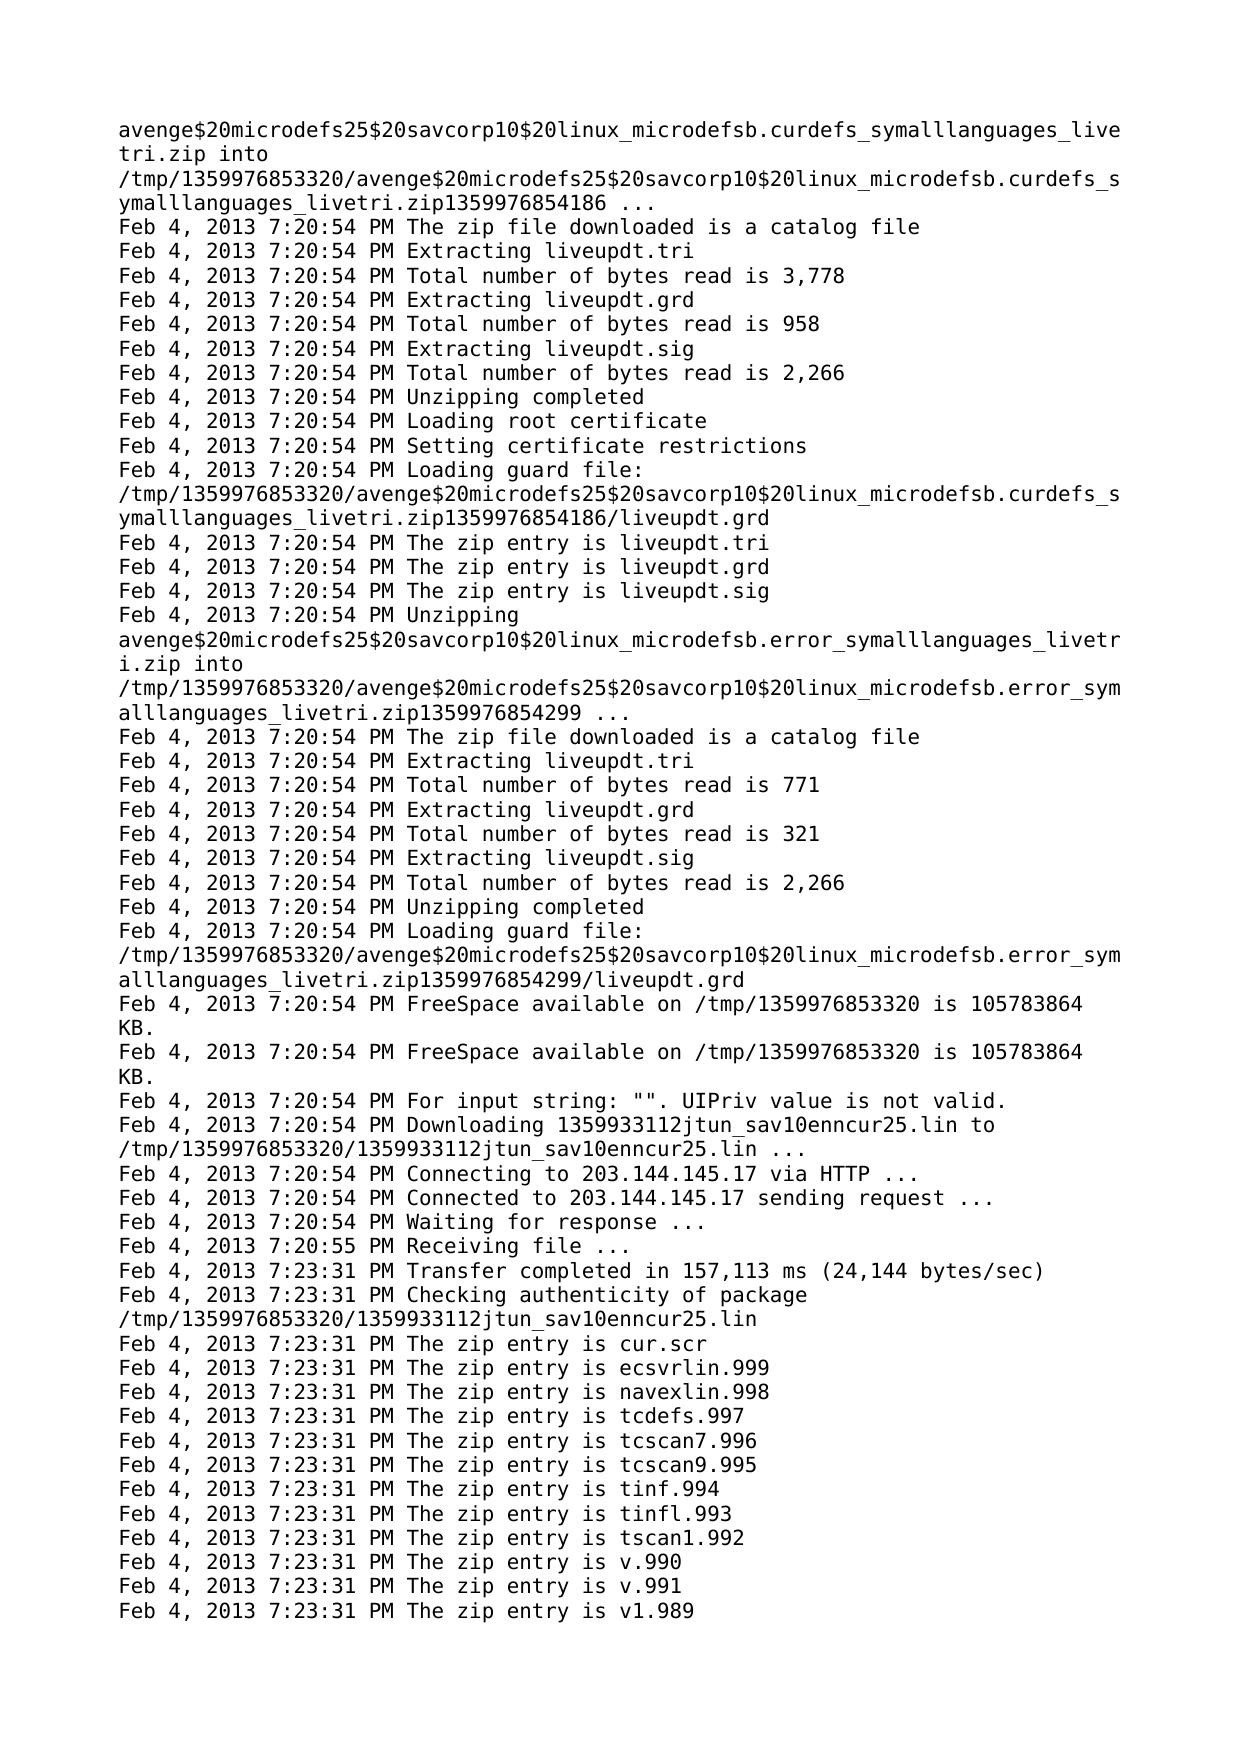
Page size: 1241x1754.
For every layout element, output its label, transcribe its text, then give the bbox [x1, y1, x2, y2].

text Feb 4, 2013 7:20:54 PM Downloading 1359933112jtun_sav10enncur25.lin to /tmp/1359976853320/1359933112jtun_sav10enncur25.lin ... [118, 1113, 1122, 1162]
text Feb 4, 2013 7:20:54 PM Setting certificate restrictions [118, 434, 1122, 458]
text Feb 4, 2013 7:23:31 PM The zip entry is tcscan9.995 [118, 1453, 1122, 1477]
text Feb 4, 2013 7:20:54 PM The zip entry is liveupdt.grd [118, 555, 1122, 579]
text Feb 4, 2013 7:20:54 PM Extracting liveupdt.grd [118, 288, 1122, 312]
text Feb 4, 2013 7:23:31 PM The zip entry is tinf.994 [118, 1477, 1122, 1502]
text Feb 4, 2013 7:20:54 PM Extracting liveupdt.sig [118, 846, 1122, 871]
text Feb 4, 2013 7:23:31 PM The zip entry is tinfl.993 [118, 1502, 1122, 1526]
text Feb 4, 2013 7:20:54 PM Extracting liveupdt.sig [118, 337, 1122, 361]
text Feb 4, 2013 7:20:54 PM Waiting for response ... [118, 1210, 1122, 1234]
text Feb 4, 2013 7:23:31 PM The zip entry is tscan1.992 [118, 1526, 1122, 1550]
text Feb 4, 2013 7:20:54 PM Unzipping completed [118, 385, 1122, 409]
text Feb 4, 2013 7:20:54 PM Total number of bytes read is 321 [118, 822, 1122, 846]
text Feb 4, 2013 7:20:54 PM Loading guard file: /tmp/1359976853320/avenge$20microdefs25$20savcorp10$20linux_microdefsb.error_symalllanguages_livetri.zip1359976854299/liveupdt.grd [118, 919, 1122, 992]
text Feb 4, 2013 7:23:31 PM The zip entry is tcdefs.997 [118, 1404, 1122, 1429]
text Feb 4, 2013 7:20:54 PM Total number of bytes read is 3,778 [118, 264, 1122, 288]
text Feb 4, 2013 7:20:54 PM FreeSpace available on /tmp/1359976853320 is 105783864 KB. [118, 1040, 1122, 1089]
text Feb 4, 2013 7:23:31 PM Transfer completed in 157,113 ms (24,144 bytes/sec) [118, 1259, 1122, 1283]
text Feb 4, 2013 7:23:31 PM The zip entry is v1.989 [118, 1599, 1122, 1623]
text Feb 4, 2013 7:20:54 PM Extracting liveupdt.tri [118, 749, 1122, 773]
text avenge$20microdefs25$20savcorp10$20linux_microdefsb.curdefs_symalllanguages_livetri.zip into /tmp/1359976853320/avenge$20microdefs25$20savcorp10$20linux_microdefsb.curdefs_symalllanguages_livetri.zip1359976854186 ... [118, 118, 1122, 215]
text Feb 4, 2013 7:20:54 PM Connected to 203.144.145.17 sending request ... [118, 1186, 1122, 1210]
text Feb 4, 2013 7:20:54 PM The zip entry is liveupdt.tri [118, 531, 1122, 555]
text Feb 4, 2013 7:20:55 PM Receiving file ... [118, 1234, 1122, 1259]
text Feb 4, 2013 7:23:31 PM The zip entry is v.991 [118, 1574, 1122, 1599]
text Feb 4, 2013 7:20:54 PM FreeSpace available on /tmp/1359976853320 is 105783864 KB. [118, 992, 1122, 1040]
text Feb 4, 2013 7:20:54 PM Total number of bytes read is 771 [118, 773, 1122, 798]
text Feb 4, 2013 7:23:31 PM The zip entry is v.990 [118, 1550, 1122, 1574]
text Feb 4, 2013 7:20:54 PM Extracting liveupdt.grd [118, 798, 1122, 822]
text Feb 4, 2013 7:20:54 PM Unzipping completed [118, 895, 1122, 919]
text Feb 4, 2013 7:20:54 PM Extracting liveupdt.tri [118, 239, 1122, 264]
text Feb 4, 2013 7:20:54 PM The zip entry is liveupdt.sig [118, 579, 1122, 603]
text Feb 4, 2013 7:23:31 PM The zip entry is ecsvrlin.999 [118, 1356, 1122, 1380]
text Feb 4, 2013 7:20:54 PM Unzipping avenge$20microdefs25$20savcorp10$20linux_microdefsb.error_symalllanguages_livetri.zip into /tmp/1359976853320/avenge$20microdefs25$20savcorp10$20linux_microdefsb.error_symalllanguages_livetri.zip1359976854299 ... [118, 603, 1122, 725]
text Feb 4, 2013 7:20:54 PM Connecting to 203.144.145.17 via HTTP ... [118, 1162, 1122, 1186]
text Feb 4, 2013 7:20:54 PM The zip file downloaded is a catalog file [118, 215, 1122, 239]
text Feb 4, 2013 7:23:31 PM The zip entry is tcscan7.996 [118, 1429, 1122, 1453]
text Feb 4, 2013 7:23:31 PM The zip entry is navexlin.998 [118, 1380, 1122, 1404]
text Feb 4, 2013 7:20:54 PM Total number of bytes read is 2,266 [118, 361, 1122, 385]
text Feb 4, 2013 7:20:54 PM Loading guard file: /tmp/1359976853320/avenge$20microdefs25$20savcorp10$20linux_microdefsb.curdefs_symalllanguages_livetri.zip1359976854186/liveupdt.grd [118, 458, 1122, 531]
text Feb 4, 2013 7:20:54 PM Total number of bytes read is 958 [118, 312, 1122, 337]
text Feb 4, 2013 7:20:54 PM For input string: "". UIPriv value is not valid. [118, 1089, 1122, 1113]
text Feb 4, 2013 7:20:54 PM The zip file downloaded is a catalog file [118, 725, 1122, 749]
text Feb 4, 2013 7:20:54 PM Total number of bytes read is 2,266 [118, 871, 1122, 895]
text Feb 4, 2013 7:23:31 PM Checking authenticity of package /tmp/1359976853320/1359933112jtun_sav10enncur25.lin [118, 1283, 1122, 1332]
text Feb 4, 2013 7:23:31 PM The zip entry is cur.scr [118, 1332, 1122, 1356]
text Feb 4, 2013 7:20:54 PM Loading root certificate [118, 409, 1122, 434]
